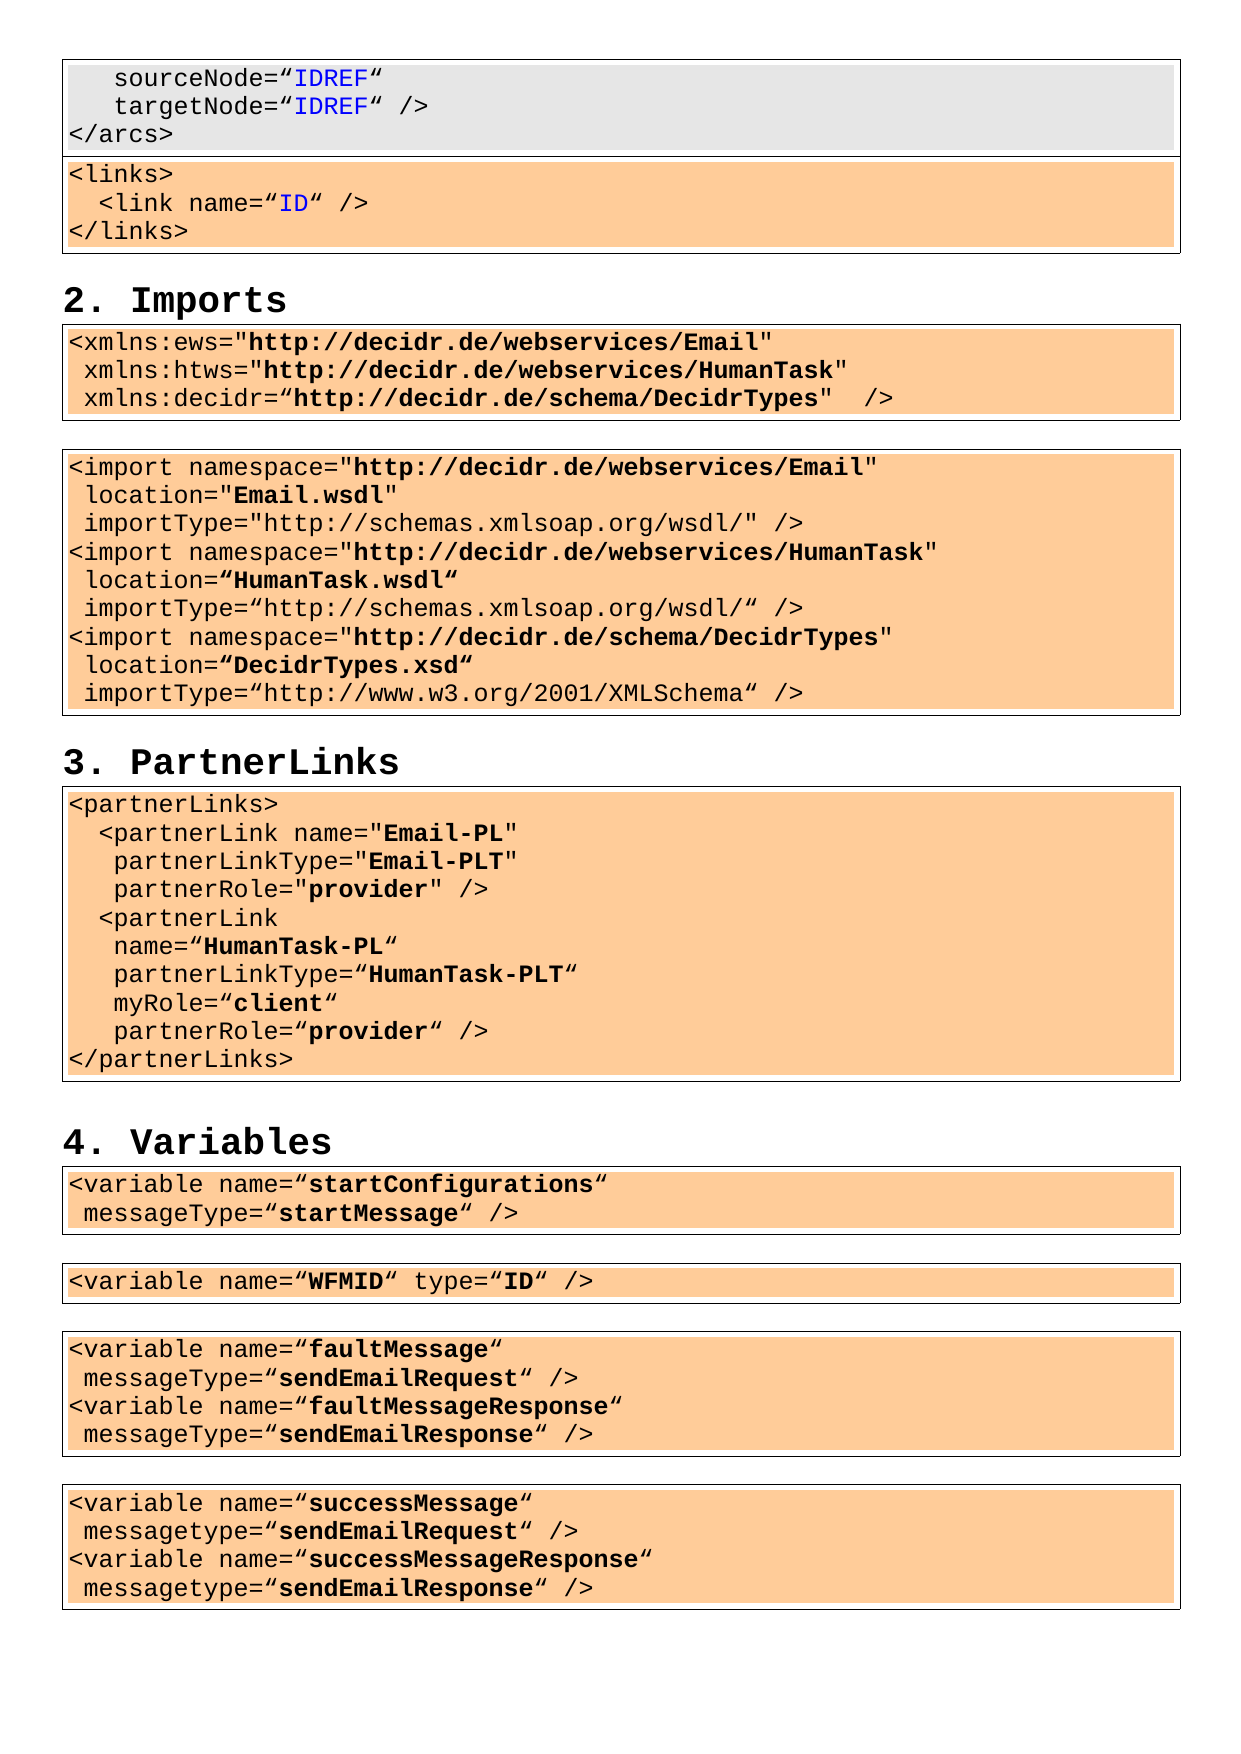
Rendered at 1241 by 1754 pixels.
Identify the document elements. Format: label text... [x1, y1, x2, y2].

text 4. Variables [62, 1123, 1180, 1166]
table_header sourceNode=“IDREF“ targetNode=“IDREF“ /> </arcs> [63, 60, 1180, 156]
table_header <variable name=“WFMID“ type=“ID“ /> [63, 1264, 1180, 1302]
table_cell <links> <link name=“ID“ /> </links> [63, 157, 1180, 252]
table_header <import namespace="http://decidr.de/webservices/Email" location="Email.wsdl" importType="http://schemas.xmlsoap.org/wsdl/" /> <import namespace="http://decidr.de/webservices/HumanTask" location=“HumanTask.wsdl“ importType=“http://schemas.xmlsoap.org/wsdl/“ /> <import namespace="http://decidr.de/schema/DecidrTypes" location=“DecidrTypes.xsd“ importType=“http://www.w3.org/2001/XMLSchema“ /> [63, 450, 1180, 715]
text 2. Imports [62, 281, 1180, 323]
text 3. PartnerLinks [62, 743, 1180, 786]
table_header <xmlns:ews="http://decidr.de/webservices/Email" xmlns:htws="http://decidr.de/webservices/HumanTask" xmlns:decidr=“http://decidr.de/schema/DecidrTypes" /> [63, 325, 1180, 420]
table_header <variable name=“faultMessage“ messageType=“sendEmailRequest“ /> <variable name=“faultMessageResponse“ messageType=“sendEmailResponse“ /> [63, 1332, 1180, 1456]
table_header <variable name=“startConfigurations“ messageType=“startMessage“ /> [63, 1167, 1180, 1234]
table_header <partnerLinks> <partnerLink name="Email-PL" partnerLinkType="Email-PLT" partnerRole="provider" /> <partnerLink name=“HumanTask-PL“ partnerLinkType=“HumanTask-PLT“ myRole=“client“ partnerRole=“provider“ /> </partnerLinks> [63, 787, 1180, 1081]
table_header <variable name=“successMessage“ messagetype=“sendEmailRequest“ /> <variable name=“successMessageResponse“ messagetype=“sendEmailResponse“ /> [63, 1485, 1180, 1609]
